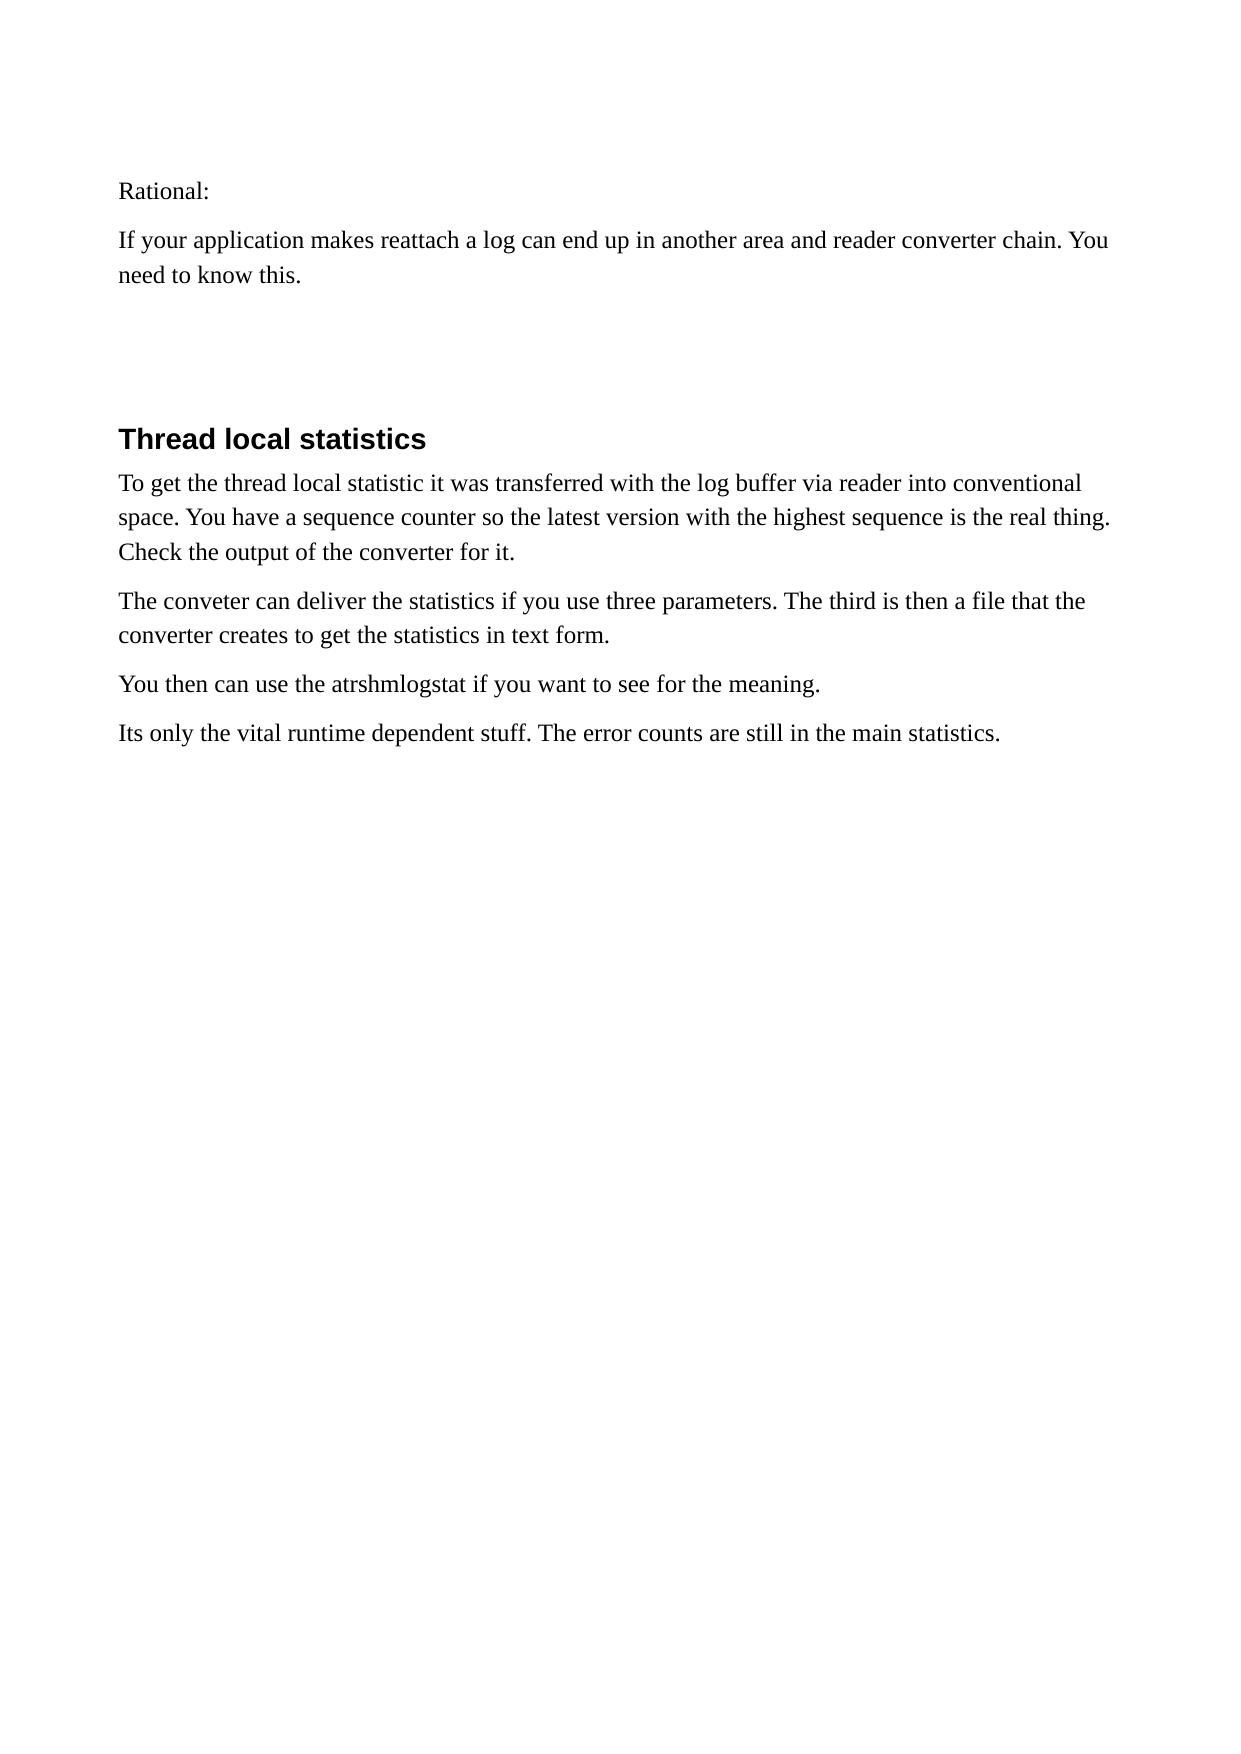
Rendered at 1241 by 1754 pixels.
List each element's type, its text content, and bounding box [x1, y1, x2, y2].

subtitle Thread local statistics [118, 422, 1122, 455]
text You then can use the atrshmlogstat if you want to see for the meaning. [118, 669, 1122, 698]
text The conveter can deliver the statistics if you use three parameters. The third is then a file that the converter creates to get the statistics in text form. [118, 586, 1122, 649]
text If your application makes reattach a log can end up in another area and reader converter chain. You need to know this. [118, 225, 1122, 289]
text Its only the vital runtime dependent stuff. The error counts are still in the main statistics. [118, 718, 1122, 747]
text Rational: [118, 176, 1122, 205]
text To get the thread local statistic it was transferred with the log buffer via reader into conventional space. You have a sequence counter so the latest version with the highest sequence is the real thing. Check the output of the converter for it. [118, 468, 1122, 566]
